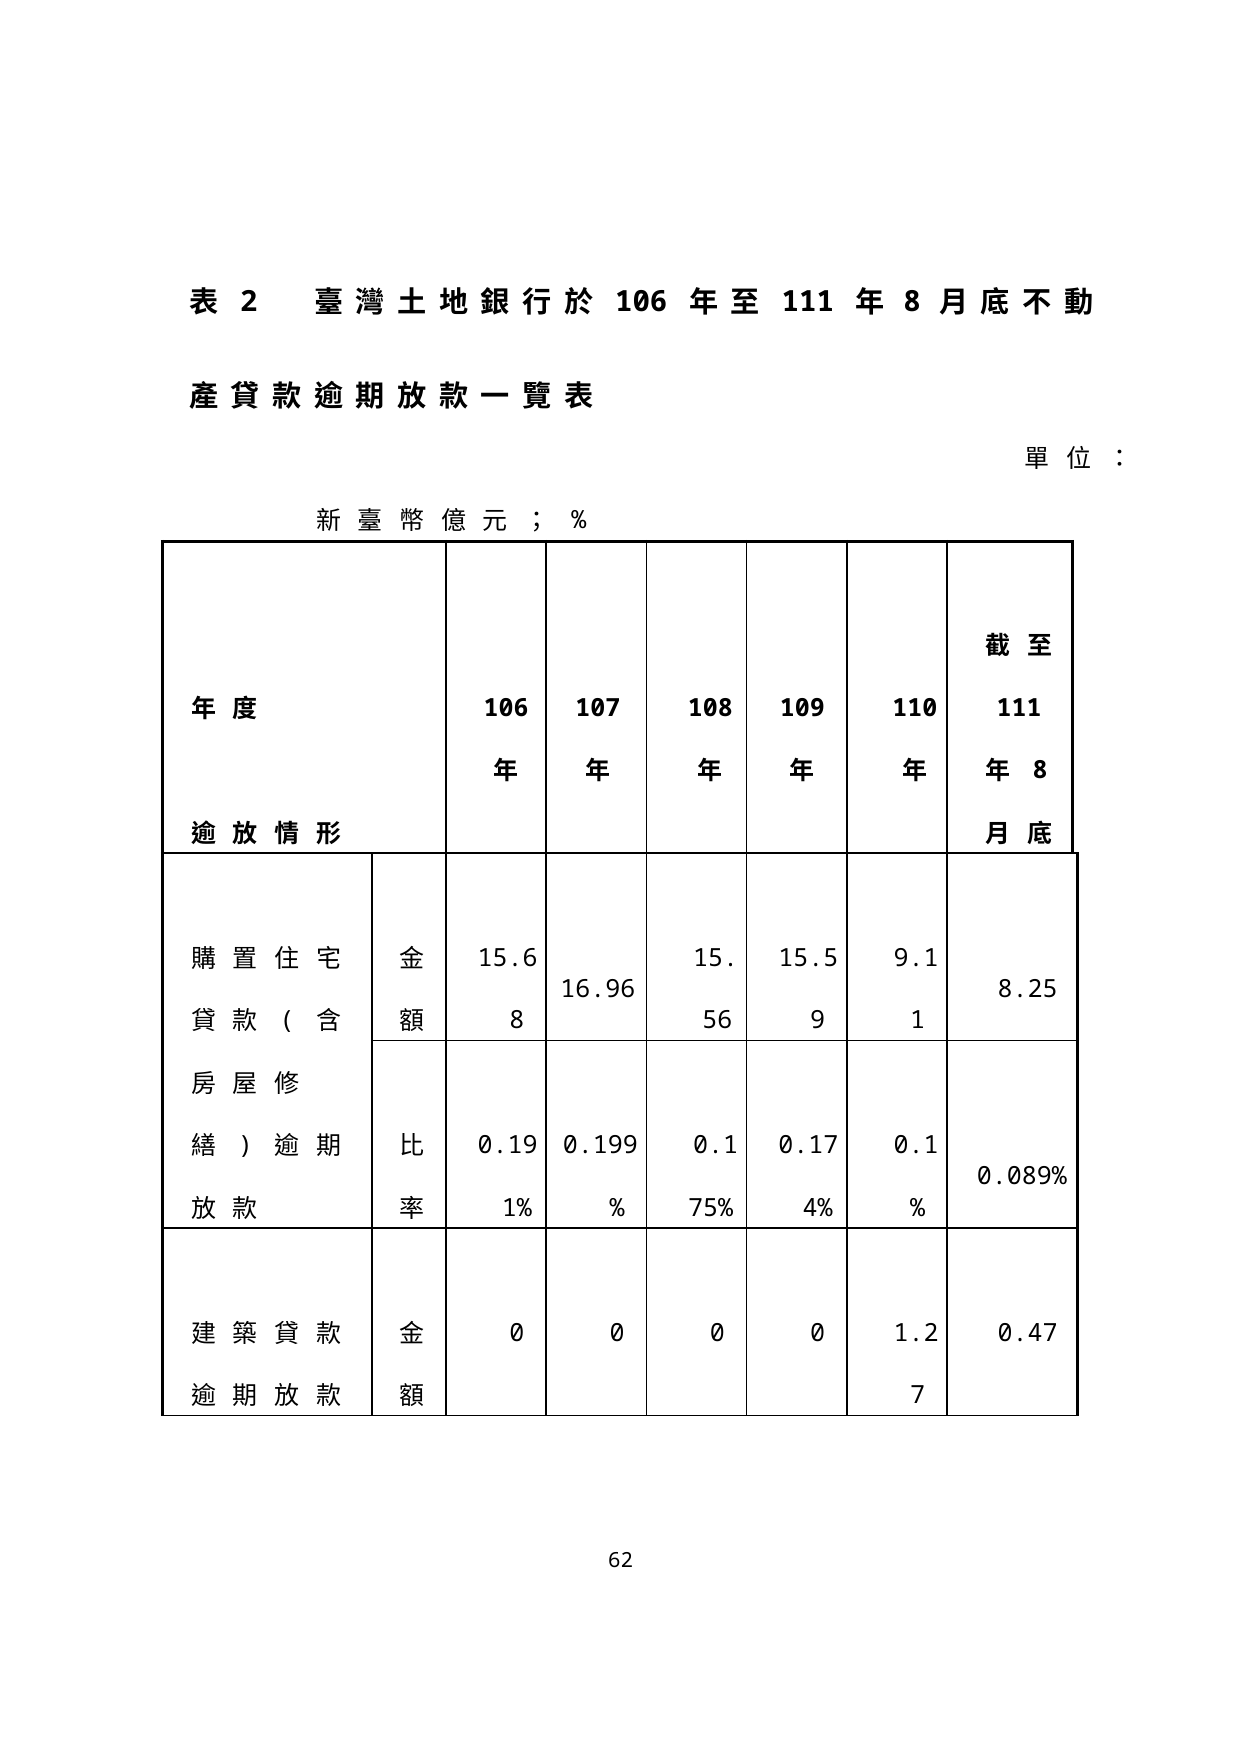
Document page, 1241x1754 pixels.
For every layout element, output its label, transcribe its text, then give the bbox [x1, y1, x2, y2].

table_cell 金額 [373, 1229, 445, 1415]
table_header 109年 [747, 543, 846, 852]
table_header 截至111年8月底 [948, 543, 1071, 852]
table_cell 8.25 [948, 854, 1076, 1040]
table_cell 0 [547, 1229, 646, 1415]
table_cell 0.199% [547, 1041, 646, 1227]
table_cell 0.191% [447, 1041, 545, 1227]
table_cell 建築貸款逾期放款 [164, 1229, 371, 1415]
table_cell 購置住宅貸款(含房屋修繕)逾期放款 [164, 854, 371, 1227]
table_cell 金額 [373, 854, 445, 1040]
table_cell 9.11 [848, 854, 946, 1040]
table_header 年度 逾放情形 [164, 543, 445, 852]
table_cell 0.47 [948, 1229, 1076, 1415]
table_cell 0.089% [948, 1041, 1076, 1227]
table_cell 1.27 [848, 1229, 946, 1415]
table_header [1074, 540, 1078, 852]
table_cell 15.56 [647, 854, 746, 1040]
table_cell 15.68 [447, 854, 545, 1040]
table_header 106年 [447, 543, 545, 852]
table_cell 0.175% [647, 1041, 746, 1227]
table_cell 0 [747, 1229, 846, 1415]
table_cell 比率 [373, 1041, 445, 1227]
table_cell 0.174% [747, 1041, 846, 1227]
table_cell 0 [647, 1229, 746, 1415]
table_header 108年 [647, 543, 746, 852]
table_cell 0.1% [848, 1041, 946, 1227]
text 單位：新臺幣億元；% [168, 415, 1117, 540]
table_cell 0 [447, 1229, 545, 1415]
text 表2 臺灣土地銀行於106年至111年8月底不動產貸款逾期放款一覽表 [168, 227, 1131, 415]
table_header 110年 [848, 543, 946, 852]
table_header 107年 [547, 543, 646, 852]
table_cell 16.96 [547, 854, 646, 1040]
table_cell 15.59 [747, 854, 846, 1040]
